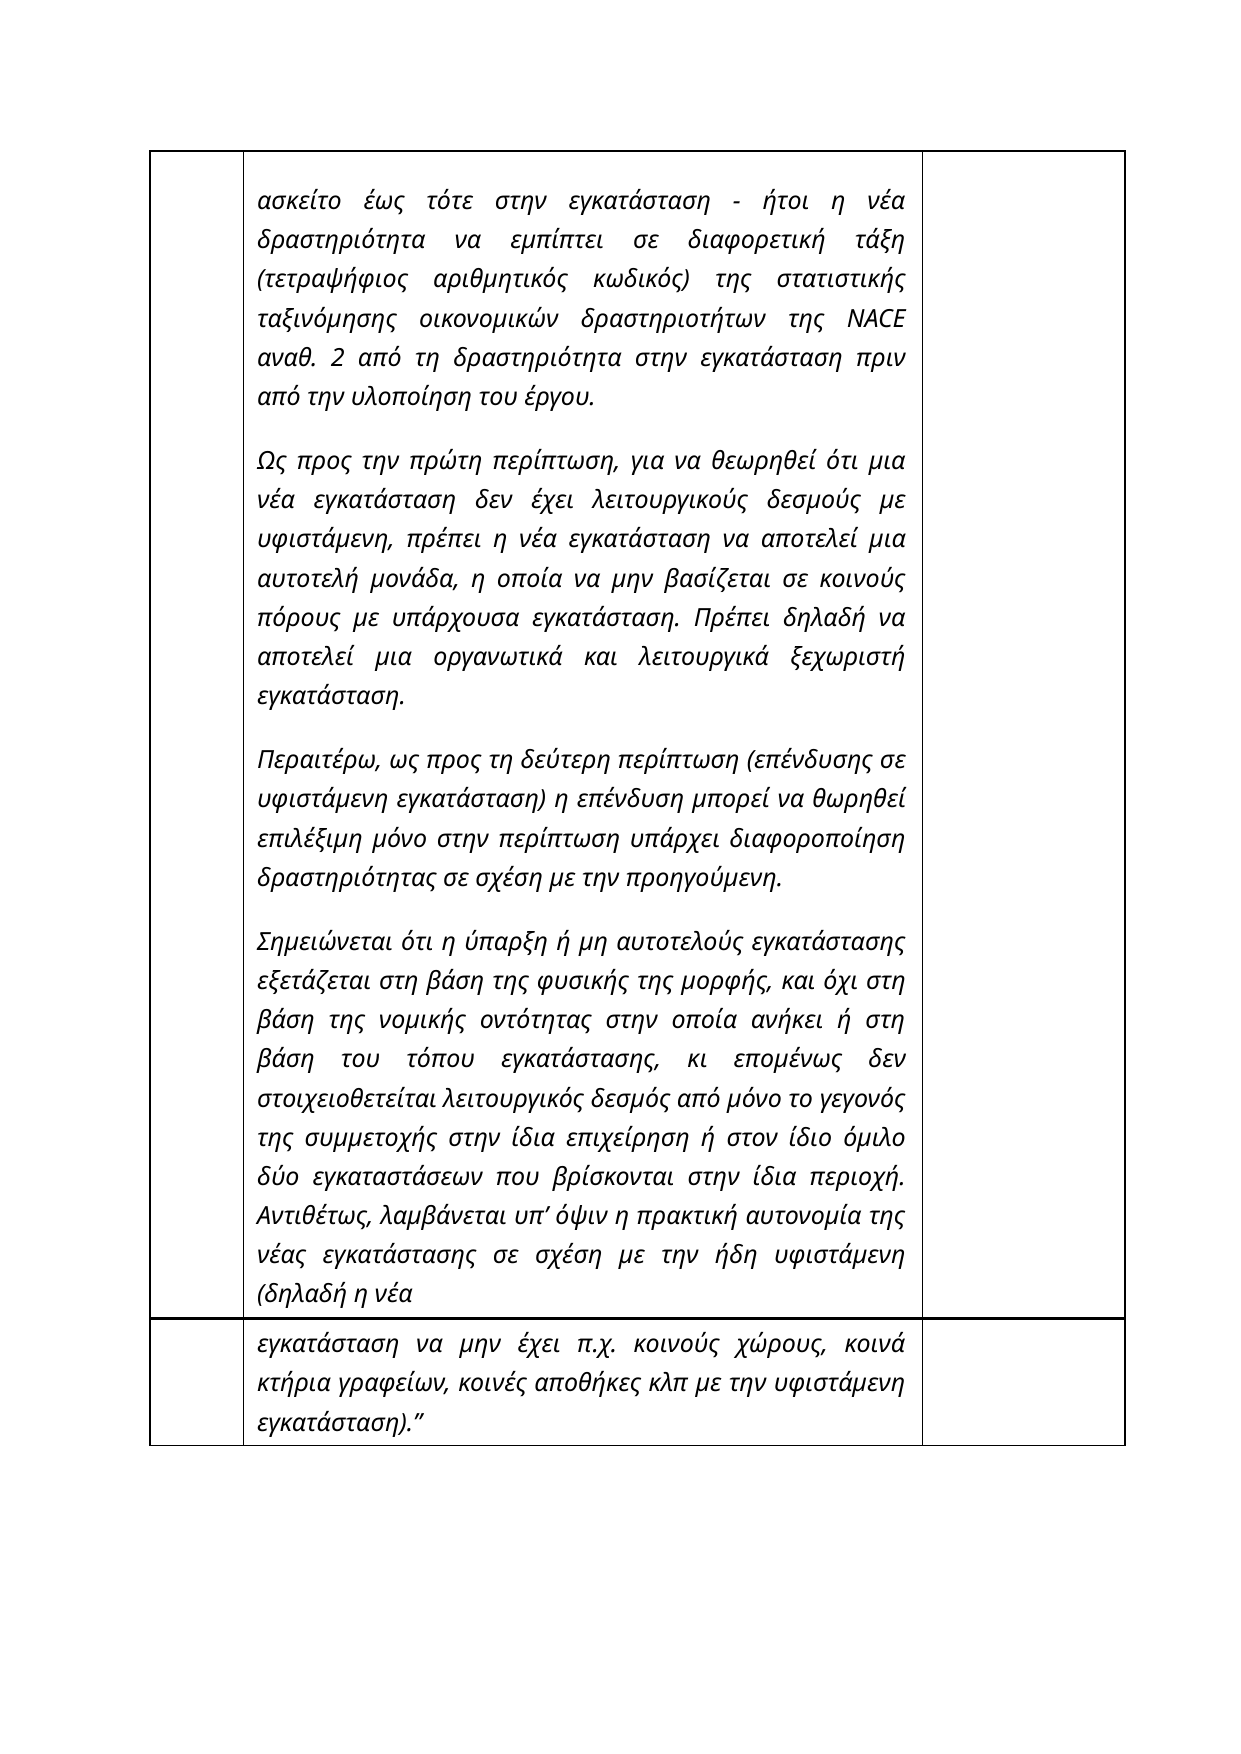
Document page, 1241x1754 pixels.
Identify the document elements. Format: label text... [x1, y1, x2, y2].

table_cell ασκείτο έως τότε στην εγκατάσταση - ήτοι η νέα δραστηριότητα να εμπίπτει σε διαφορετική τάξη (τετραψήφιος αριθμητικός κωδικός) της στατιστικής ταξινόμησης οικονομικών δραστηριοτήτων της NACE αναθ. 2 από τη δραστηριότητα στην εγκατάσταση πριν από την υλοποίηση του έργου. Ως προς την πρώτη περίπτωση, για να θεωρηθεί ότι μια νέα εγκατάσταση δεν έχει λειτουργικούς δεσμούς με υφιστάμενη, πρέπει η νέα εγκατάσταση να αποτελεί μια αυτοτελή μονάδα, η οποία να μην βασίζεται σε κοινούς πόρους με υπάρχουσα εγκατάσταση. Πρέπει δηλαδή να αποτελεί μια οργανωτικά και λειτουργικά ξεχωριστή εγκατάσταση. Περαιτέρω, ως προς τη δεύτερη περίπτωση (επένδυσης σε υφιστάμενη εγκατάσταση) η επένδυση μπορεί να θωρηθεί επιλέξιμη μόνο στην περίπτωση υπάρχει διαφοροποίηση δραστηριότητας σε σχέση με την προηγούμενη. Σημειώνεται ότι η ύπαρξη ή μη αυτοτελούς εγκατάστασης εξετάζεται στη βάση της φυσικής της μορφής, και όχι στη βάση της νομικής οντότητας στην οποία ανήκει ή στη βάση του τόπου εγκατάστασης, κι επομένως δεν στοιχειοθετείται λειτουργικός δεσμός από μόνο το γεγονός της συμμετοχής στην ίδια επιχείρηση ή στον ίδιο όμιλο δύο εγκαταστάσεων που βρίσκονται στην ίδια περιοχή. Αντιθέτως, λαμβάνεται υπ’ όψιν η πρακτική αυτονομία της νέας εγκατάστασης σε σχέση με την ήδη υφιστάμενη (δηλαδή η νέα [244, 152, 922, 1316]
table_cell [923, 152, 1124, 1316]
table_header [923, 1320, 1124, 1444]
table_header [151, 1320, 243, 1444]
table_cell [151, 152, 243, 1316]
table_header εγκατάσταση να μην έχει π.χ. κοινούς χώρους, κοινά κτήρια γραφείων, κοινές αποθήκες κλπ με την υφιστάμενη εγκατάσταση).” [244, 1320, 922, 1444]
